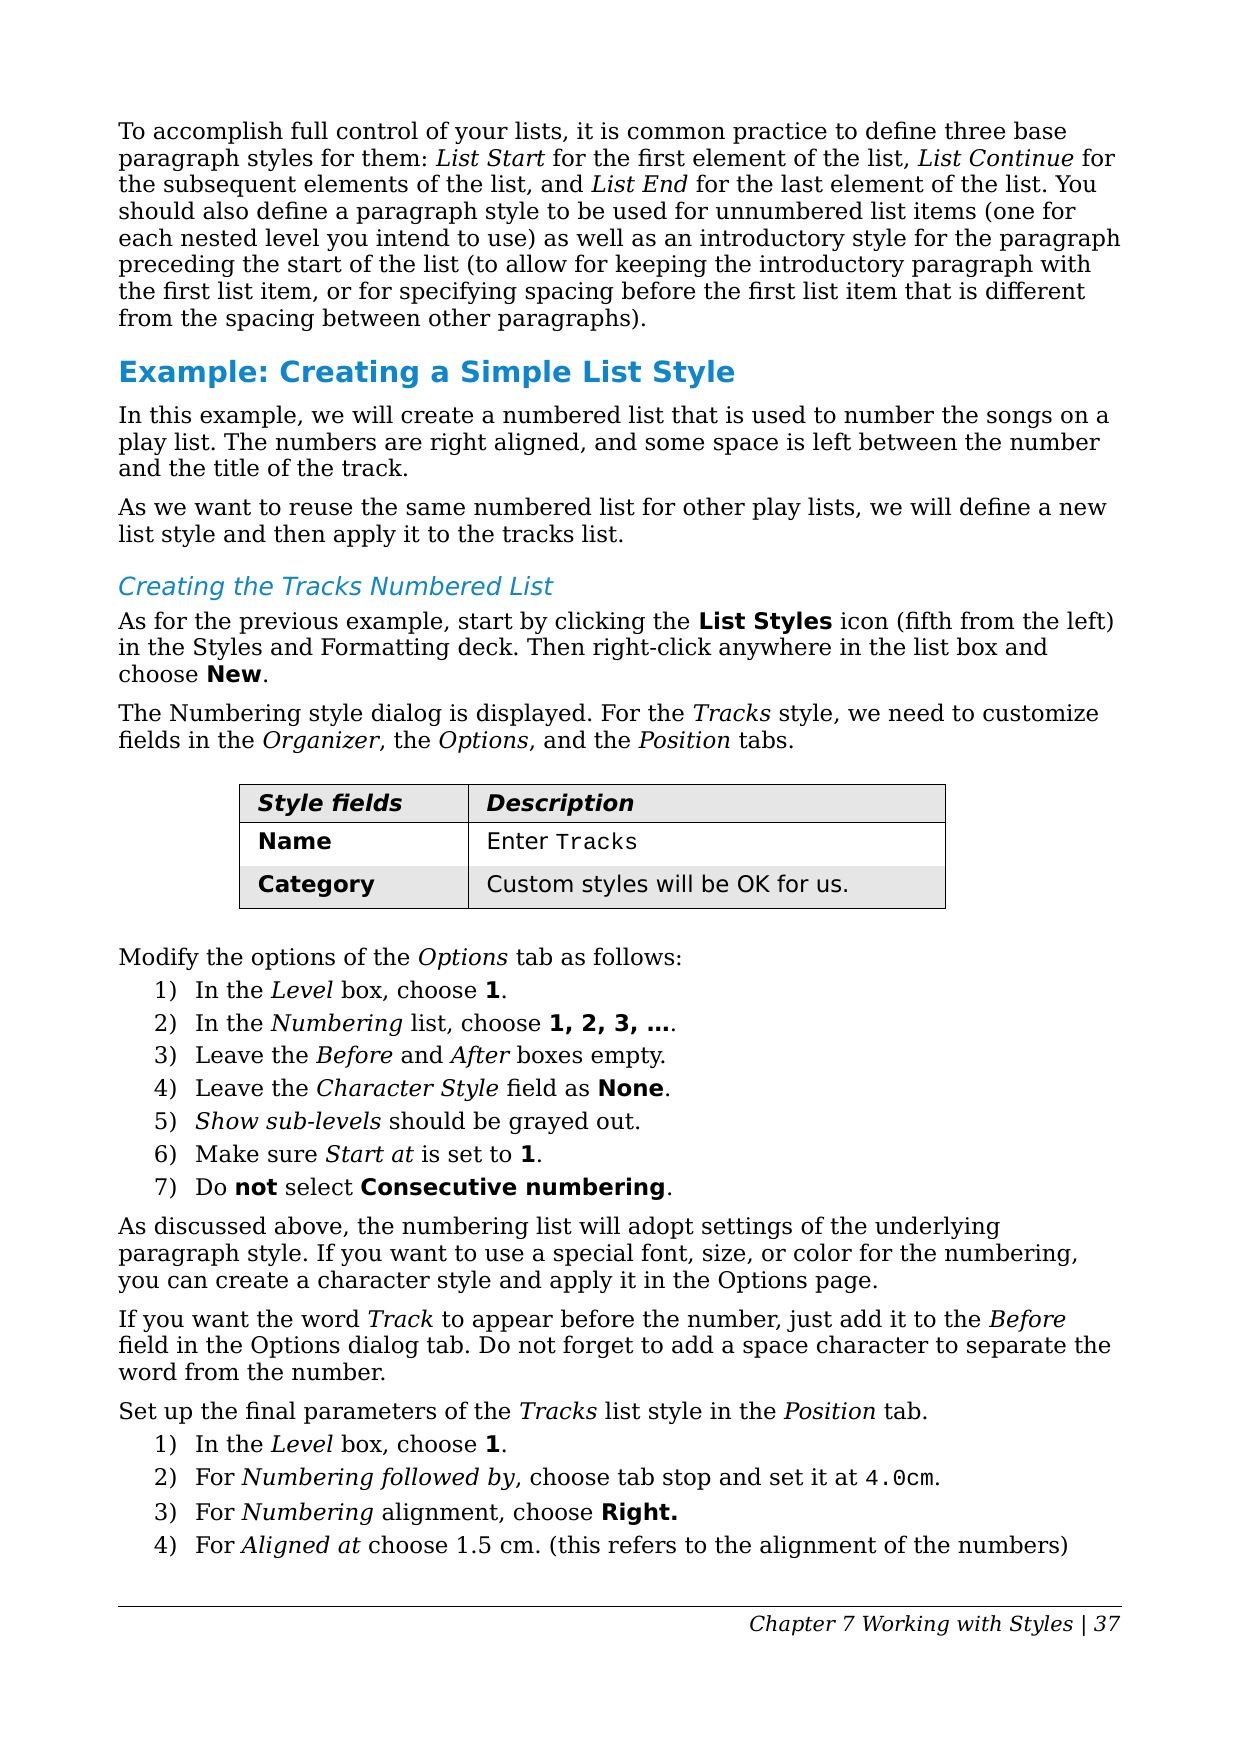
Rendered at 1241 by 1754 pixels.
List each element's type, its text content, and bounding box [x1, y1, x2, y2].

text To accomplish full control of your lists, it is common practice to define three base paragraph styles for them: List Start for the first element of the list, List Continue for the subsequent elements of the list, and List End for the last element of the list. You should also define a paragraph style to be used for unnumbered list items (one for each nested level you intend to use) as well as an introductory style for the paragraph preceding the start of the list (to allow for keeping the introductory paragraph with the first list item, or for specifying spacing before the first list item that is different from the spacing between other paragraphs). [118, 118, 1122, 331]
list For Numbering alignment, choose Right. [177, 1499, 1122, 1526]
list Set up the final parameters of the Tracks list style in the Position tab. [118, 1398, 1122, 1425]
subtitle Creating the Tracks Numbered List [118, 572, 1122, 601]
list For Numbering followed by, choose tab stop and set it at 4.0cm. [177, 1464, 1122, 1493]
table_cell Enter Tracks [469, 823, 945, 866]
subtitle Example: Creating a Simple List Style [118, 356, 1122, 390]
text As we want to reuse the same numbered list for other play lists, we will define a new list style and then apply it to the tracks list. [118, 494, 1122, 548]
list In the Level box, choose 1. [177, 1432, 1122, 1458]
table_cell Custom styles will be OK for us. [469, 866, 945, 908]
table_cell Name [240, 823, 468, 866]
list In the Numbering list, choose 1, 2, 3, …. [177, 1010, 1122, 1036]
text As discussed above, the numbering list will adopt settings of the underlying paragraph style. If you want to use a special font, size, or color for the numbering, you can create a character style and apply it in the Options page. [118, 1213, 1122, 1293]
text The Numbering style dialog is displayed. For the Tracks style, we need to customize fields in the Organizer, the Options, and the Position tabs. [118, 700, 1122, 754]
list For Aligned at choose 1.5 cm. (this refers to the alignment of the numbers) [177, 1532, 1122, 1558]
table_header Description [469, 785, 945, 822]
table_header Style fields [240, 785, 468, 822]
text As for the previous example, start by clicking the List Styles icon (fifth from the left) in the Styles and Formatting deck. Then right-click anywhere in the list box and choose New. [118, 608, 1122, 688]
table_cell Category [240, 866, 468, 908]
list Make sure Start at is set to 1. [177, 1141, 1122, 1168]
text In this example, we will create a numbered list that is used to number the songs on a play list. The numbers are right aligned, and some space is left between the number and the title of the track. [118, 402, 1122, 482]
list Show sub-levels should be grayed out. [177, 1108, 1122, 1135]
text If you want the word Track to appear before the number, just add it to the Before field in the Options dialog tab. Do not forget to add a space character to separate the word from the number. [118, 1306, 1122, 1386]
list In the Level box, choose 1. [177, 977, 1122, 1003]
list Leave the Before and After boxes empty. [177, 1043, 1122, 1069]
list Modify the options of the Options tab as follows: [118, 944, 1122, 970]
list Leave the Character Style field as None. [177, 1076, 1122, 1102]
list Do not select Consecutive numbering. [177, 1174, 1122, 1201]
